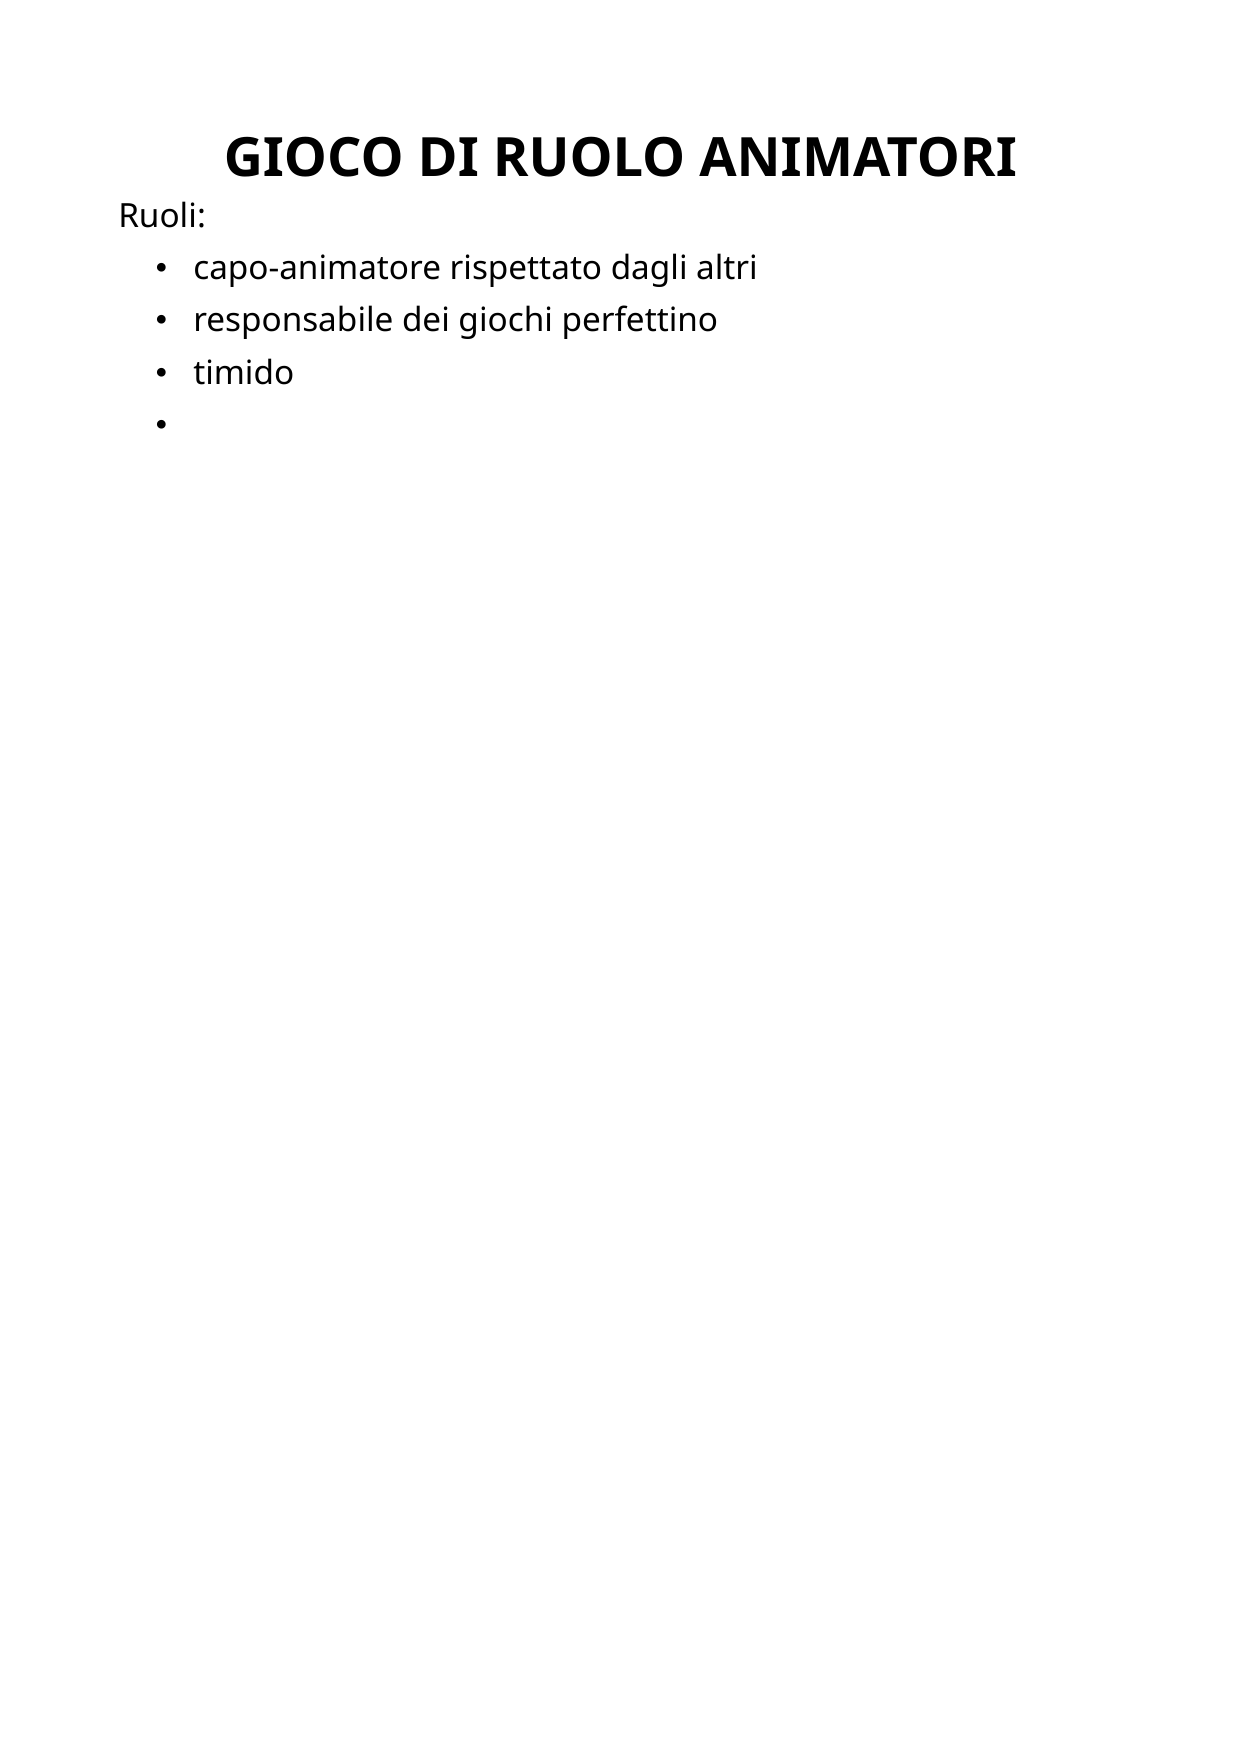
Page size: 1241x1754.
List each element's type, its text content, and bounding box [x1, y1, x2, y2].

list timido [156, 348, 1122, 394]
title GIOCO DI RUOLO ANIMATORI [118, 118, 1122, 192]
list responsabile dei giochi perfettino [156, 296, 1122, 342]
text Ruoli: [118, 192, 1122, 237]
list capo-animatore rispettato dagli altri [156, 244, 1122, 289]
